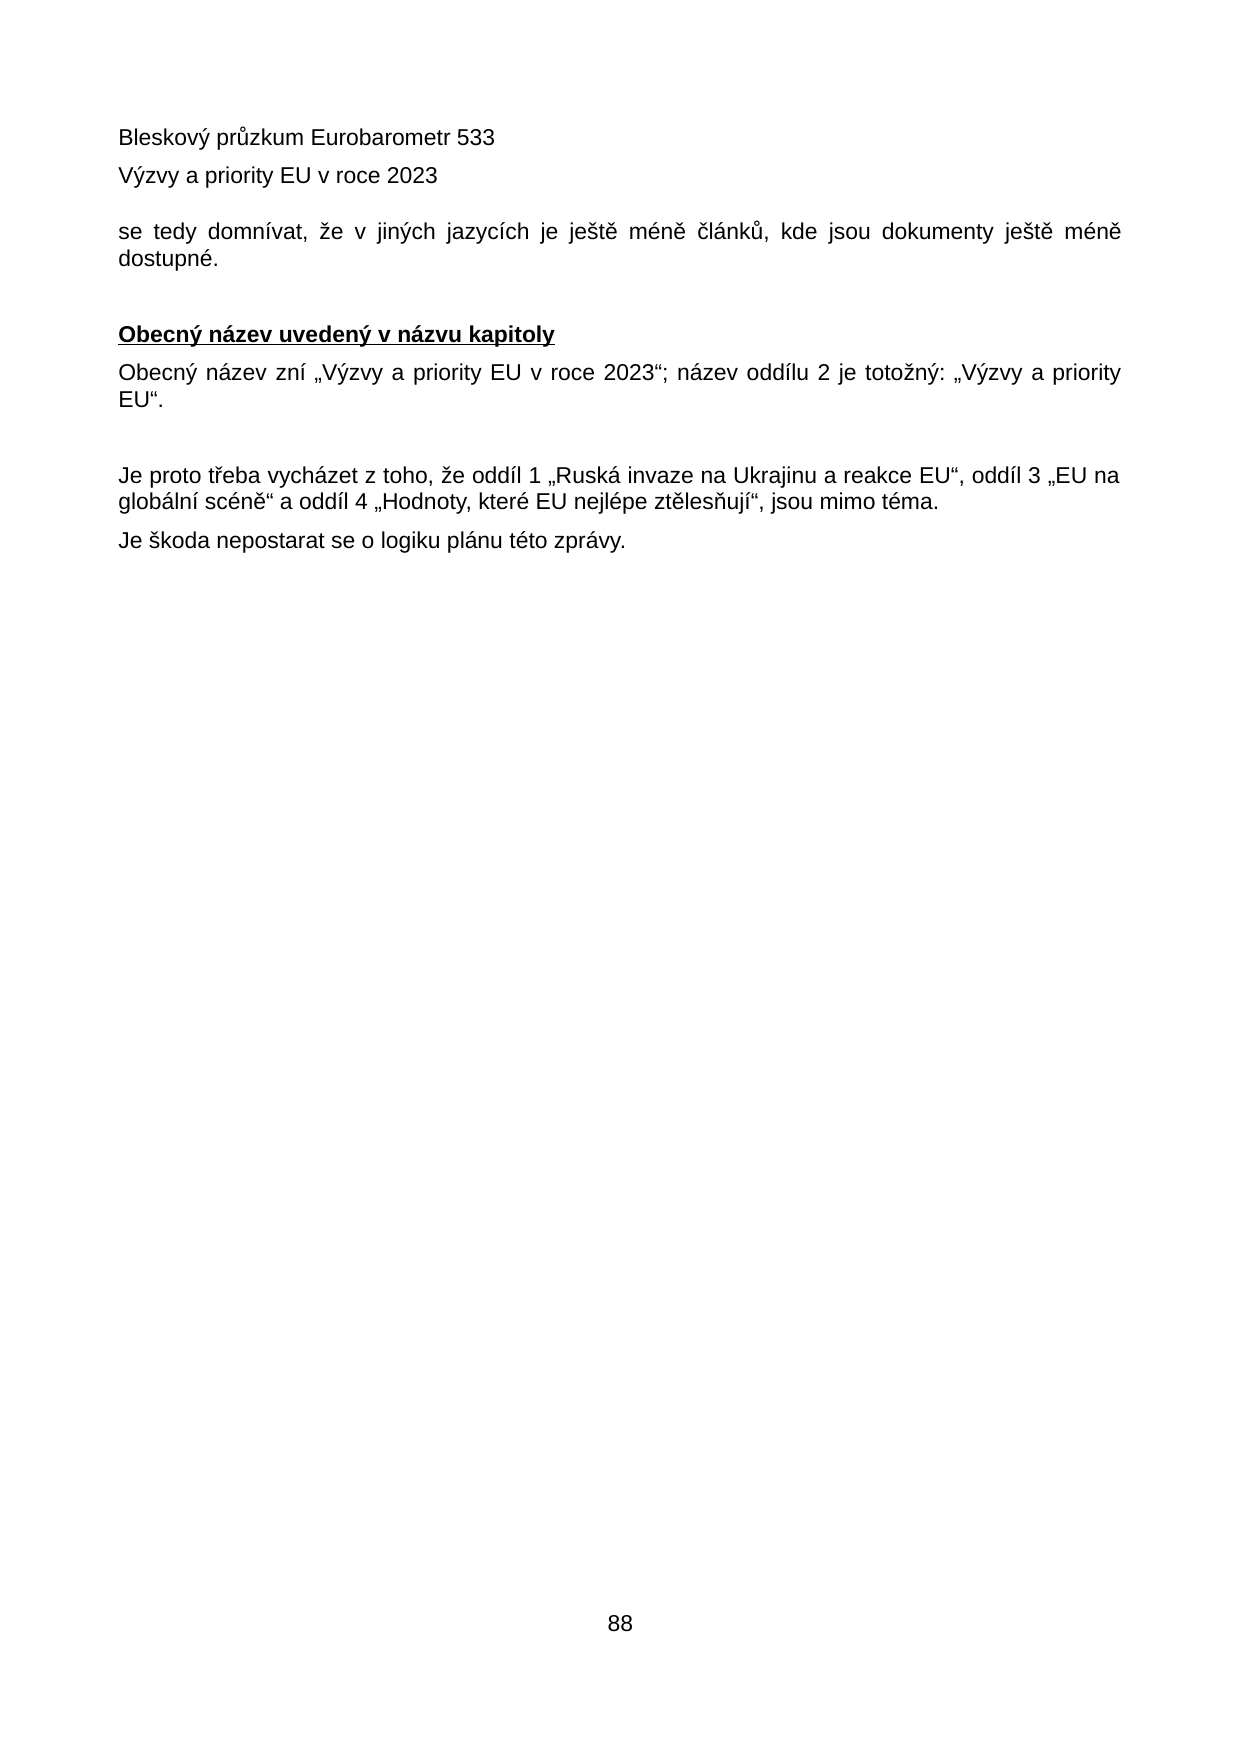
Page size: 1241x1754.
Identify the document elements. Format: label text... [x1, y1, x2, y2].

text Obecný název zní „Výzvy a priority EU v roce 2023“; název oddílu 2 je totožný: „Výzvy a priority EU“. [118, 359, 1122, 412]
text Je škoda nepostarat se o logiku plánu této zprávy. [118, 527, 1122, 553]
text se tedy domnívat, že v jiných jazycích je ještě méně článků, kde jsou dokumenty ještě méně dostupné. [118, 218, 1122, 271]
text Obecný název uvedený v názvu kapitoly [118, 321, 1122, 347]
text Je proto třeba vycházet z toho, že oddíl 1 „Ruská invaze na Ukrajinu a reakce EU“, oddíl 3 „EU na globální scéně“ a oddíl 4 „Hodnoty, které EU nejlépe ztělesňují“, jsou mimo téma. [118, 462, 1122, 515]
